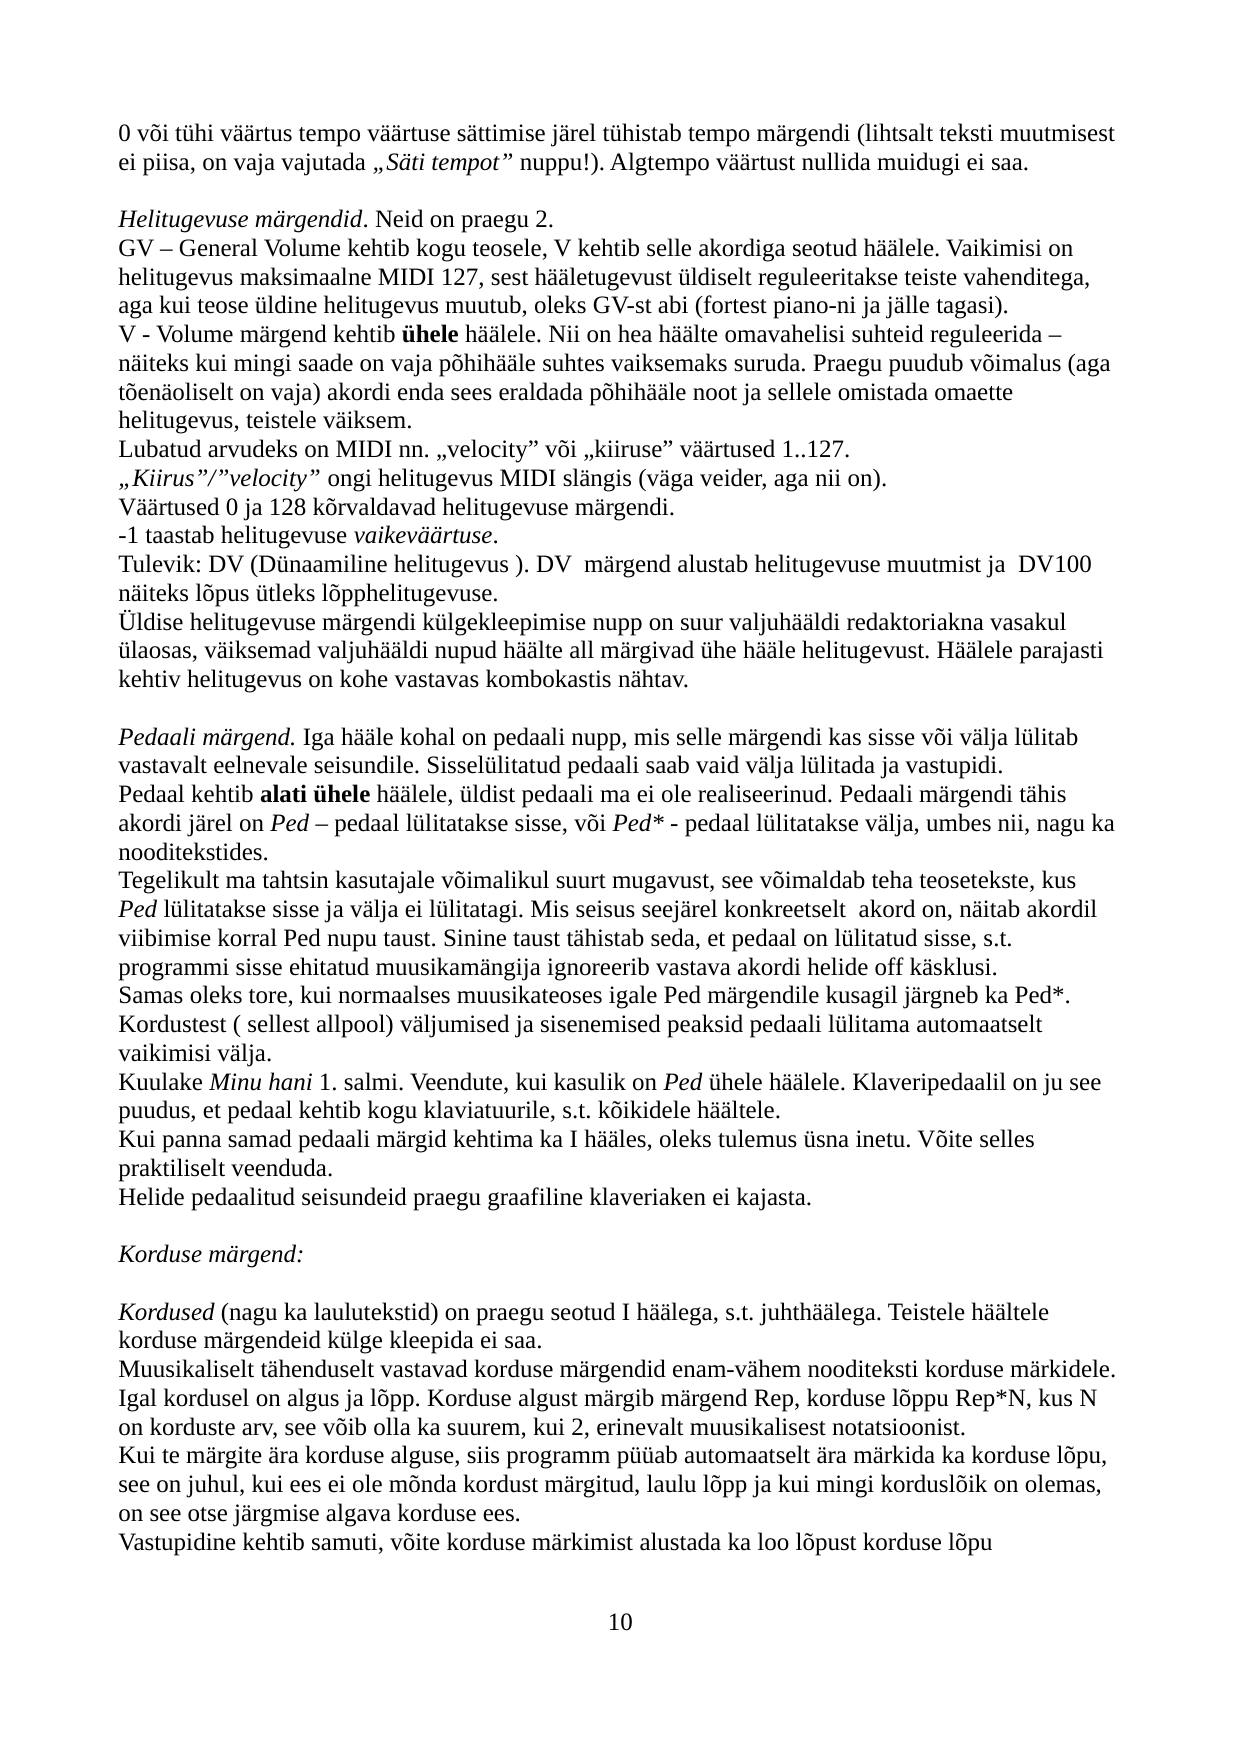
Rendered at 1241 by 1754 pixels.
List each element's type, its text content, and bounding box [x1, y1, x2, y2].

text Tegelikult ma tahtsin kasutajale võimalikul suurt mugavust, see võimaldab teha teosetekste, kus Ped lülitatakse sisse ja välja ei lülitatagi. Mis seisus seejärel konkreetselt akord on, näitab akordil viibimise korral Ped nupu taust. Sinine taust tähistab seda, et pedaal on lülitatud sisse, s.t. programmi sisse ehitatud muusikamängija ignoreerib vastava akordi helide off käsklusi. Samas oleks tore, kui normaalses muusikateoses igale Ped märgendile kusagil järgneb ka Ped*. [118, 866, 1122, 1009]
text Igal kordusel on algus ja lõpp. Korduse algust märgib märgend Rep, korduse lõppu Rep*N, kus N on korduste arv, see võib olla ka suurem, kui 2, erinevalt muusikalisest notatsioonist. [118, 1383, 1122, 1441]
text Üldise helitugevuse märgendi külgekleepimise nupp on suur valjuhääldi redaktoriakna vasakul ülaosas, väiksemad valjuhääldi nupud häälte all märgivad ühe hääle helitugevust. Häälele parajasti kehtiv helitugevus on kohe vastavas kombokastis nähtav. [118, 607, 1122, 693]
text Väärtused 0 ja 128 kõrvaldavad helitugevuse märgendi. -1 taastab helitugevuse vaikeväärtuse. Tulevik: DV (Dünaamiline helitugevus ). DV märgend alustab helitugevuse muutmist ja DV100 näiteks lõpus ütleks lõpphelitugevuse. [118, 492, 1122, 607]
text Kui te märgite ära korduse alguse, siis programm püüab automaatselt ära märkida ka korduse lõpu, see on juhul, kui ees ei ole mõnda kordust märgitud, laulu lõpp ja kui mingi korduslõik on olemas, on see otse järgmise algava korduse ees. Vastupidine kehtib samuti, võite korduse märkimist alustada ka loo lõpust korduse lõpu [118, 1441, 1122, 1556]
text Kordustest ( sellest allpool) väljumised ja sisenemised peaksid pedaali lülitama automaatselt vaikimisi välja. [118, 1009, 1122, 1067]
text V - Volume märgend kehtib ühele häälele. Nii on hea häälte omavahelisi suhteid reguleerida – näiteks kui mingi saade on vaja põhihääle suhtes vaiksemaks suruda. Praegu puudub võimalus (aga tõenäoliselt on vaja) akordi enda sees eraldada põhihääle noot ja sellele omistada omaette helitugevus, teistele väiksem. Lubatud arvudeks on MIDI nn. „velocity” või „kiiruse” väärtused 1..127. [118, 319, 1122, 463]
text 0 või tühi väärtus tempo väärtuse sättimise järel tühistab tempo märgendi (lihtsalt teksti muutmisest ei piisa, on vaja vajutada „Säti tempot” nuppu!). Algtempo väärtust nullida muidugi ei saa. Helitugevuse märgendid. Neid on praegu 2. [118, 118, 1122, 233]
text Kui panna samad pedaali märgid kehtima ka I hääles, oleks tulemus üsna inetu. Võite selles praktiliselt veenduda. [118, 1124, 1122, 1182]
text Kordused (nagu ka laulutekstid) on praegu seotud I häälega, s.t. juhthäälega. Teistele häältele korduse märgendeid külge kleepida ei saa. Muusikaliselt tähenduselt vastavad korduse märgendid enam-vähem nooditeksti korduse märkidele. [118, 1297, 1122, 1383]
text Kuulake Minu hani 1. salmi. Veendute, kui kasulik on Ped ühele häälele. Klaveripedaalil on ju see puudus, et pedaal kehtib kogu klaviatuurile, s.t. kõikidele häältele. [118, 1067, 1122, 1124]
text „Kiirus”/”velocity” ongi helitugevus MIDI slängis (väga veider, aga nii on). [118, 463, 1122, 492]
text GV – General Volume kehtib kogu teosele, V kehtib selle akordiga seotud häälele. Vaikimisi on helitugevus maksimaalne MIDI 127, sest hääletugevust üldiselt reguleeritakse teiste vahenditega, aga kui teose üldine helitugevus muutub, oleks GV-st abi (fortest piano-ni ja jälle tagasi). [118, 233, 1122, 319]
text Helide pedaalitud seisundeid praegu graafiline klaveriaken ei kajasta. [118, 1182, 1122, 1239]
text Korduse märgend: [118, 1239, 1122, 1268]
text Pedaali märgend. Iga hääle kohal on pedaali nupp, mis selle märgendi kas sisse või välja lülitab vastavalt eelnevale seisundile. Sisselülitatud pedaali saab vaid välja lülitada ja vastupidi. Pedaal kehtib alati ühele häälele, üldist pedaali ma ei ole realiseerinud. Pedaali märgendi tähis akordi järel on Ped – pedaal lülitatakse sisse, või Ped* - pedaal lülitatakse välja, umbes nii, nagu ka nooditekstides. [118, 722, 1122, 866]
